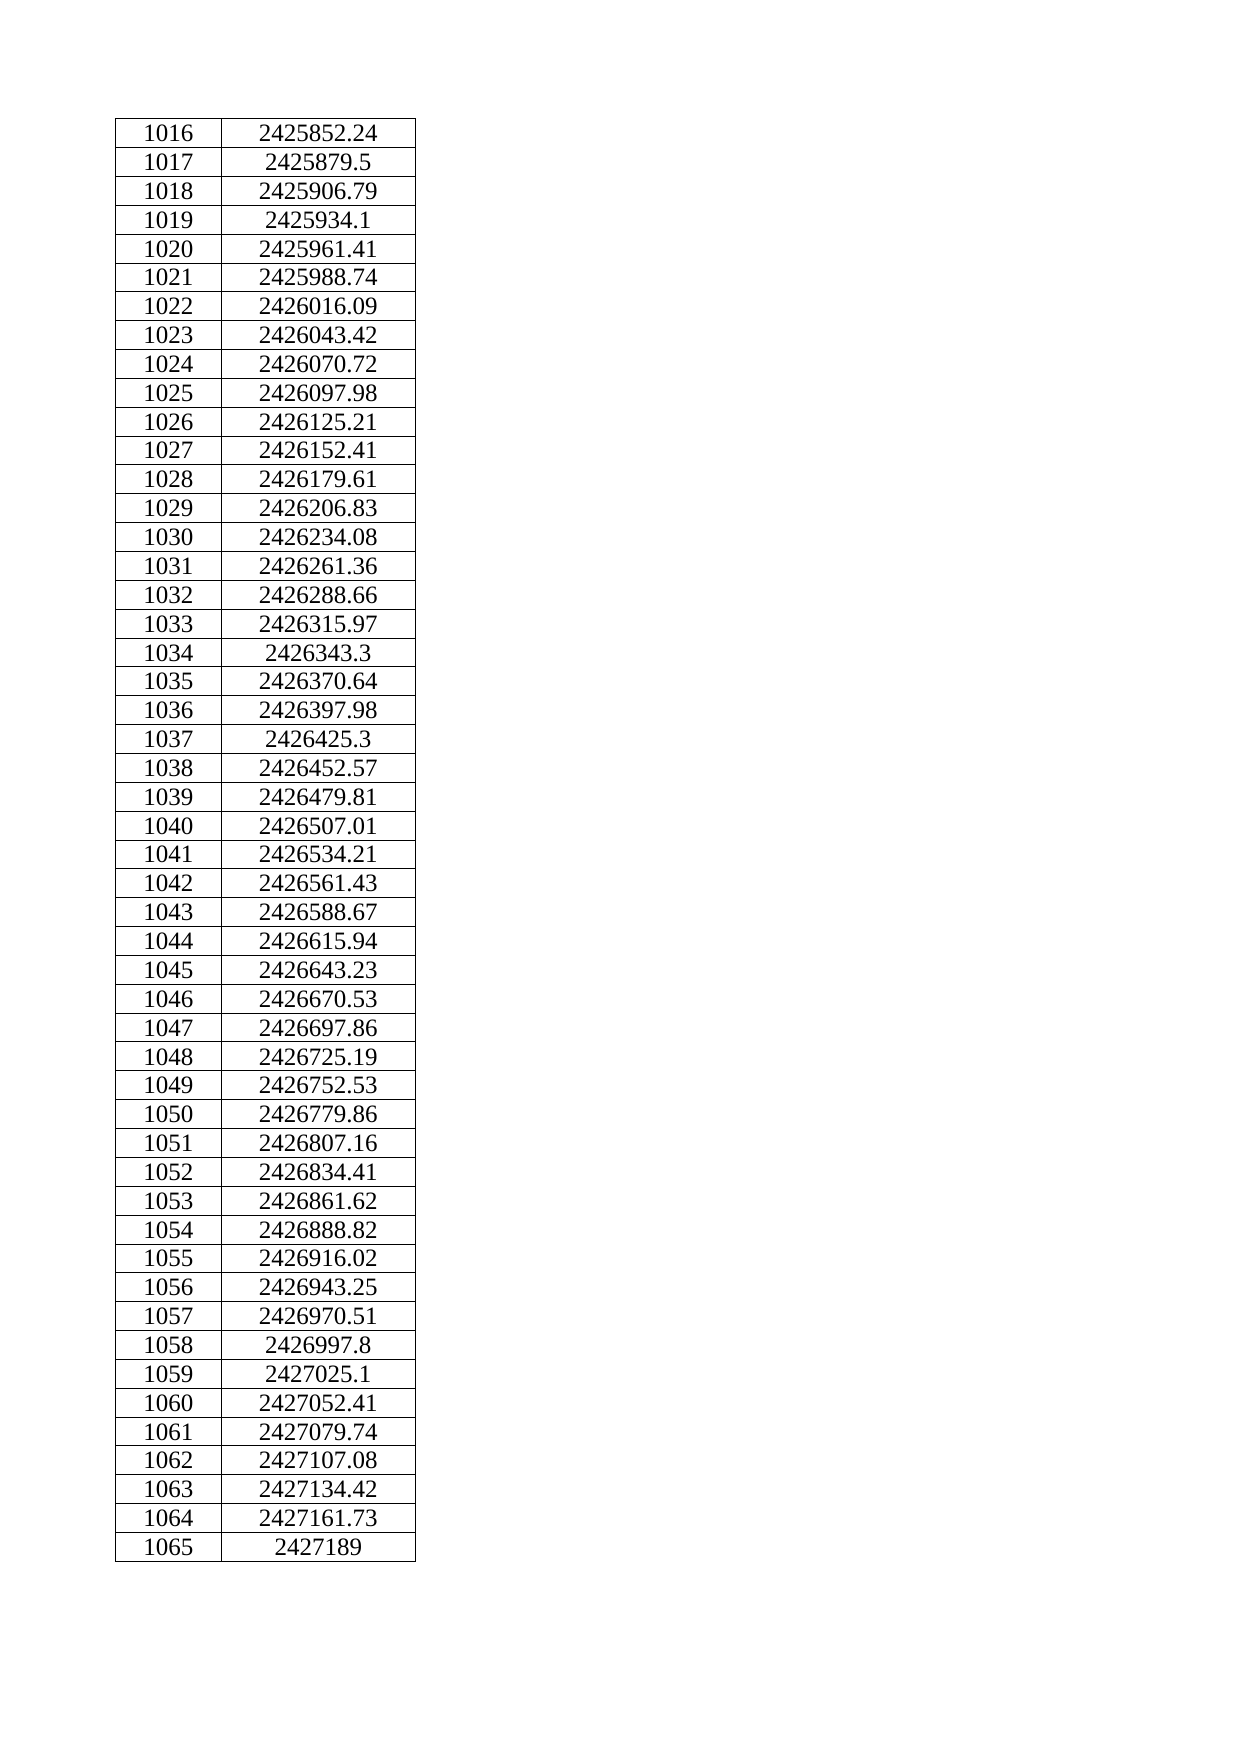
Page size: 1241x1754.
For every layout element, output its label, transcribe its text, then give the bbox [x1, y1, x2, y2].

table_cell 2426534.21 [222, 841, 415, 868]
table_cell 2426452.57 [222, 754, 415, 782]
table_cell 1055 [116, 1245, 221, 1272]
table_cell 1052 [116, 1158, 221, 1186]
table_cell 1058 [116, 1331, 221, 1359]
table_cell 1053 [116, 1187, 221, 1214]
table_cell 1022 [116, 292, 221, 320]
table_cell 2425906.79 [222, 177, 415, 205]
table_cell 1063 [116, 1475, 221, 1503]
table_cell 2427107.08 [222, 1446, 415, 1474]
table_cell 1050 [116, 1100, 221, 1128]
table_cell 2426670.53 [222, 985, 415, 1013]
table_cell 2426588.67 [222, 898, 415, 926]
table_cell 2425934.1 [222, 206, 415, 233]
table_cell 2426152.41 [222, 437, 415, 464]
table_cell 1040 [116, 812, 221, 839]
table_cell 2426397.98 [222, 696, 415, 724]
table_cell 2426315.97 [222, 610, 415, 637]
table_cell 2426206.83 [222, 494, 415, 522]
table_cell 2426970.51 [222, 1302, 415, 1330]
table_cell 1044 [116, 927, 221, 955]
table_cell 1048 [116, 1042, 221, 1070]
table_cell 1031 [116, 552, 221, 580]
table_cell 1046 [116, 985, 221, 1013]
table_cell 2426752.53 [222, 1071, 415, 1099]
table_cell 1035 [116, 667, 221, 695]
table_cell 2425961.41 [222, 235, 415, 262]
table_cell 1025 [116, 379, 221, 407]
table_cell 2426125.21 [222, 408, 415, 436]
table_cell 2426997.8 [222, 1331, 415, 1359]
table_cell 1038 [116, 754, 221, 782]
table_cell 1064 [116, 1504, 221, 1532]
table_cell 2425988.74 [222, 264, 415, 291]
table_cell 1034 [116, 639, 221, 666]
table_cell 2426807.16 [222, 1129, 415, 1157]
table_cell 2426888.82 [222, 1216, 415, 1243]
table_cell 2426261.36 [222, 552, 415, 580]
table_cell 1039 [116, 783, 221, 811]
table_cell 2426561.43 [222, 869, 415, 897]
table_cell 2426943.25 [222, 1273, 415, 1301]
table_cell 1062 [116, 1446, 221, 1474]
table_cell 1018 [116, 177, 221, 205]
table_cell 1036 [116, 696, 221, 724]
table_cell 1020 [116, 235, 221, 262]
table_cell 2427161.73 [222, 1504, 415, 1532]
table_cell 1061 [116, 1418, 221, 1445]
table_cell 2427189 [222, 1533, 415, 1561]
table_cell 1032 [116, 581, 221, 609]
table_cell 2426725.19 [222, 1042, 415, 1070]
table_cell 2426343.3 [222, 639, 415, 666]
table_cell 2426479.81 [222, 783, 415, 811]
table_cell 1030 [116, 523, 221, 551]
table_cell 1023 [116, 321, 221, 349]
table_cell 1042 [116, 869, 221, 897]
table_cell 1049 [116, 1071, 221, 1099]
table_cell 1026 [116, 408, 221, 436]
table_cell 1041 [116, 841, 221, 868]
table_cell 2426697.86 [222, 1014, 415, 1041]
table_cell 1024 [116, 350, 221, 378]
table_cell 2426370.64 [222, 667, 415, 695]
table_cell 1059 [116, 1360, 221, 1388]
table_cell 1056 [116, 1273, 221, 1301]
table_cell 1047 [116, 1014, 221, 1041]
table_cell 2426070.72 [222, 350, 415, 378]
table_cell 1019 [116, 206, 221, 233]
table_cell 2427025.1 [222, 1360, 415, 1388]
table_cell 2427079.74 [222, 1418, 415, 1445]
table_cell 2425852.24 [222, 119, 415, 147]
table_cell 2426425.3 [222, 725, 415, 753]
table_cell 2426779.86 [222, 1100, 415, 1128]
table_cell 2426916.02 [222, 1245, 415, 1272]
table_cell 2426861.62 [222, 1187, 415, 1214]
table_cell 2426097.98 [222, 379, 415, 407]
table_cell 2426615.94 [222, 927, 415, 955]
table_cell 1057 [116, 1302, 221, 1330]
table_cell 1017 [116, 148, 221, 176]
table_cell 1043 [116, 898, 221, 926]
table_cell 1060 [116, 1389, 221, 1417]
table_cell 2426288.66 [222, 581, 415, 609]
table_cell 1065 [116, 1533, 221, 1561]
table_cell 1037 [116, 725, 221, 753]
table_cell 1027 [116, 437, 221, 464]
table_cell 2426643.23 [222, 956, 415, 984]
table_cell 2426234.08 [222, 523, 415, 551]
table_cell 2427134.42 [222, 1475, 415, 1503]
table_cell 1021 [116, 264, 221, 291]
table_cell 1028 [116, 465, 221, 493]
table_cell 1051 [116, 1129, 221, 1157]
table_cell 2426507.01 [222, 812, 415, 839]
table_cell 2427052.41 [222, 1389, 415, 1417]
table_cell 2426016.09 [222, 292, 415, 320]
table_cell 1045 [116, 956, 221, 984]
table_cell 1033 [116, 610, 221, 637]
table_cell 2426179.61 [222, 465, 415, 493]
table_cell 1029 [116, 494, 221, 522]
table_cell 2426834.41 [222, 1158, 415, 1186]
table_cell 2425879.5 [222, 148, 415, 176]
table_cell 1054 [116, 1216, 221, 1243]
table_cell 2426043.42 [222, 321, 415, 349]
table_cell 1016 [116, 119, 221, 147]
